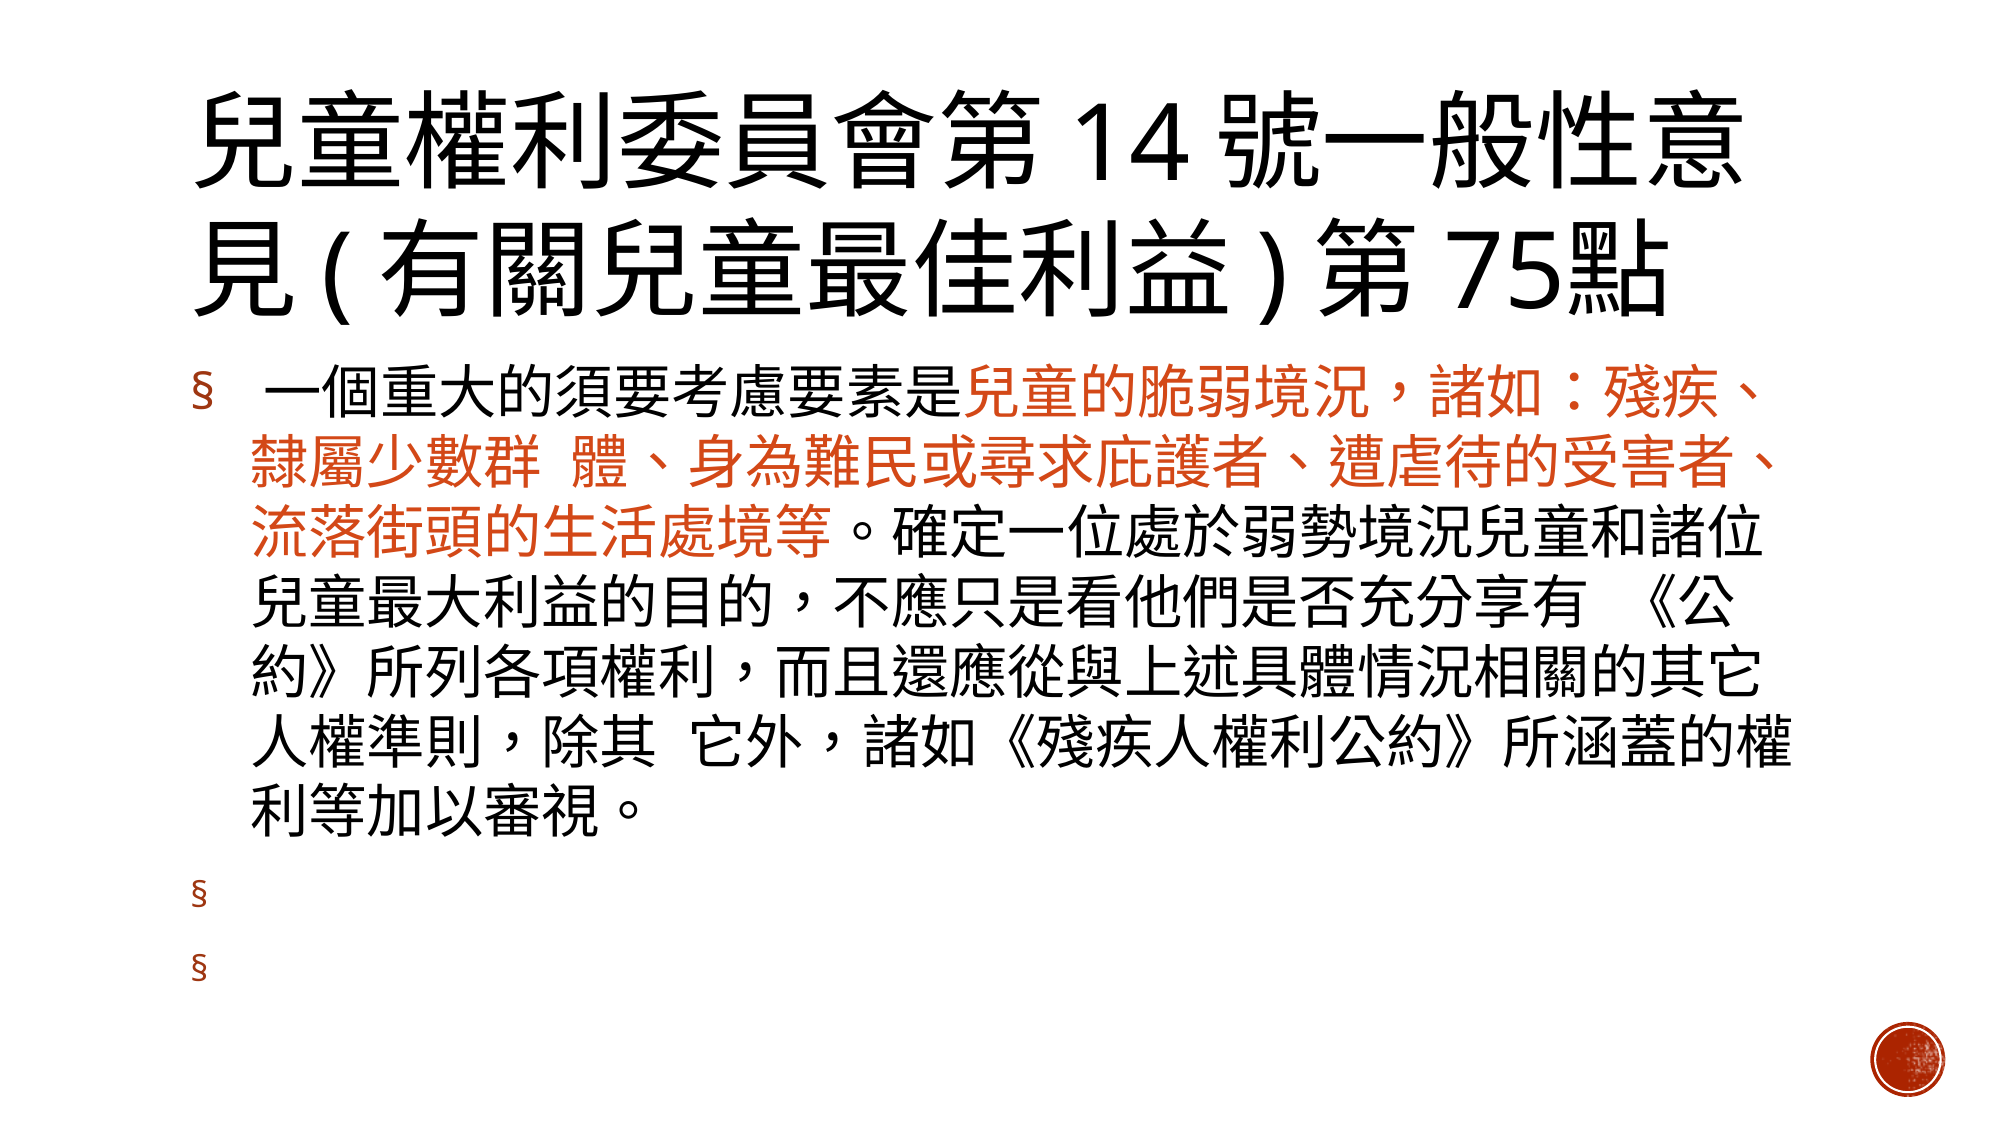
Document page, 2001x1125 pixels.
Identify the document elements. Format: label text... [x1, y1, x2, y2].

list 一個重大的須要考慮要素是兒童的脆弱境況，諸如：殘疾、隸屬少數群 體、身為難民或尋求庇護者、遭虐待的受害者、流落街頭的生活處境等。確定一位處於弱勢境況兒童和諸位兒童最大利益的目的，不應只是看他們是否充分享有 《公約》所列各項權利，而且還應從與上述具體情況相關的其它人權準則，除其 它外，諸如《殘疾人權利公約》所涵蓋的權利等加以審視。 [175, 348, 1826, 1013]
title 兒童權利委員會第14號一般性意見(有關兒童最佳利益)第75點 [175, 79, 1826, 344]
